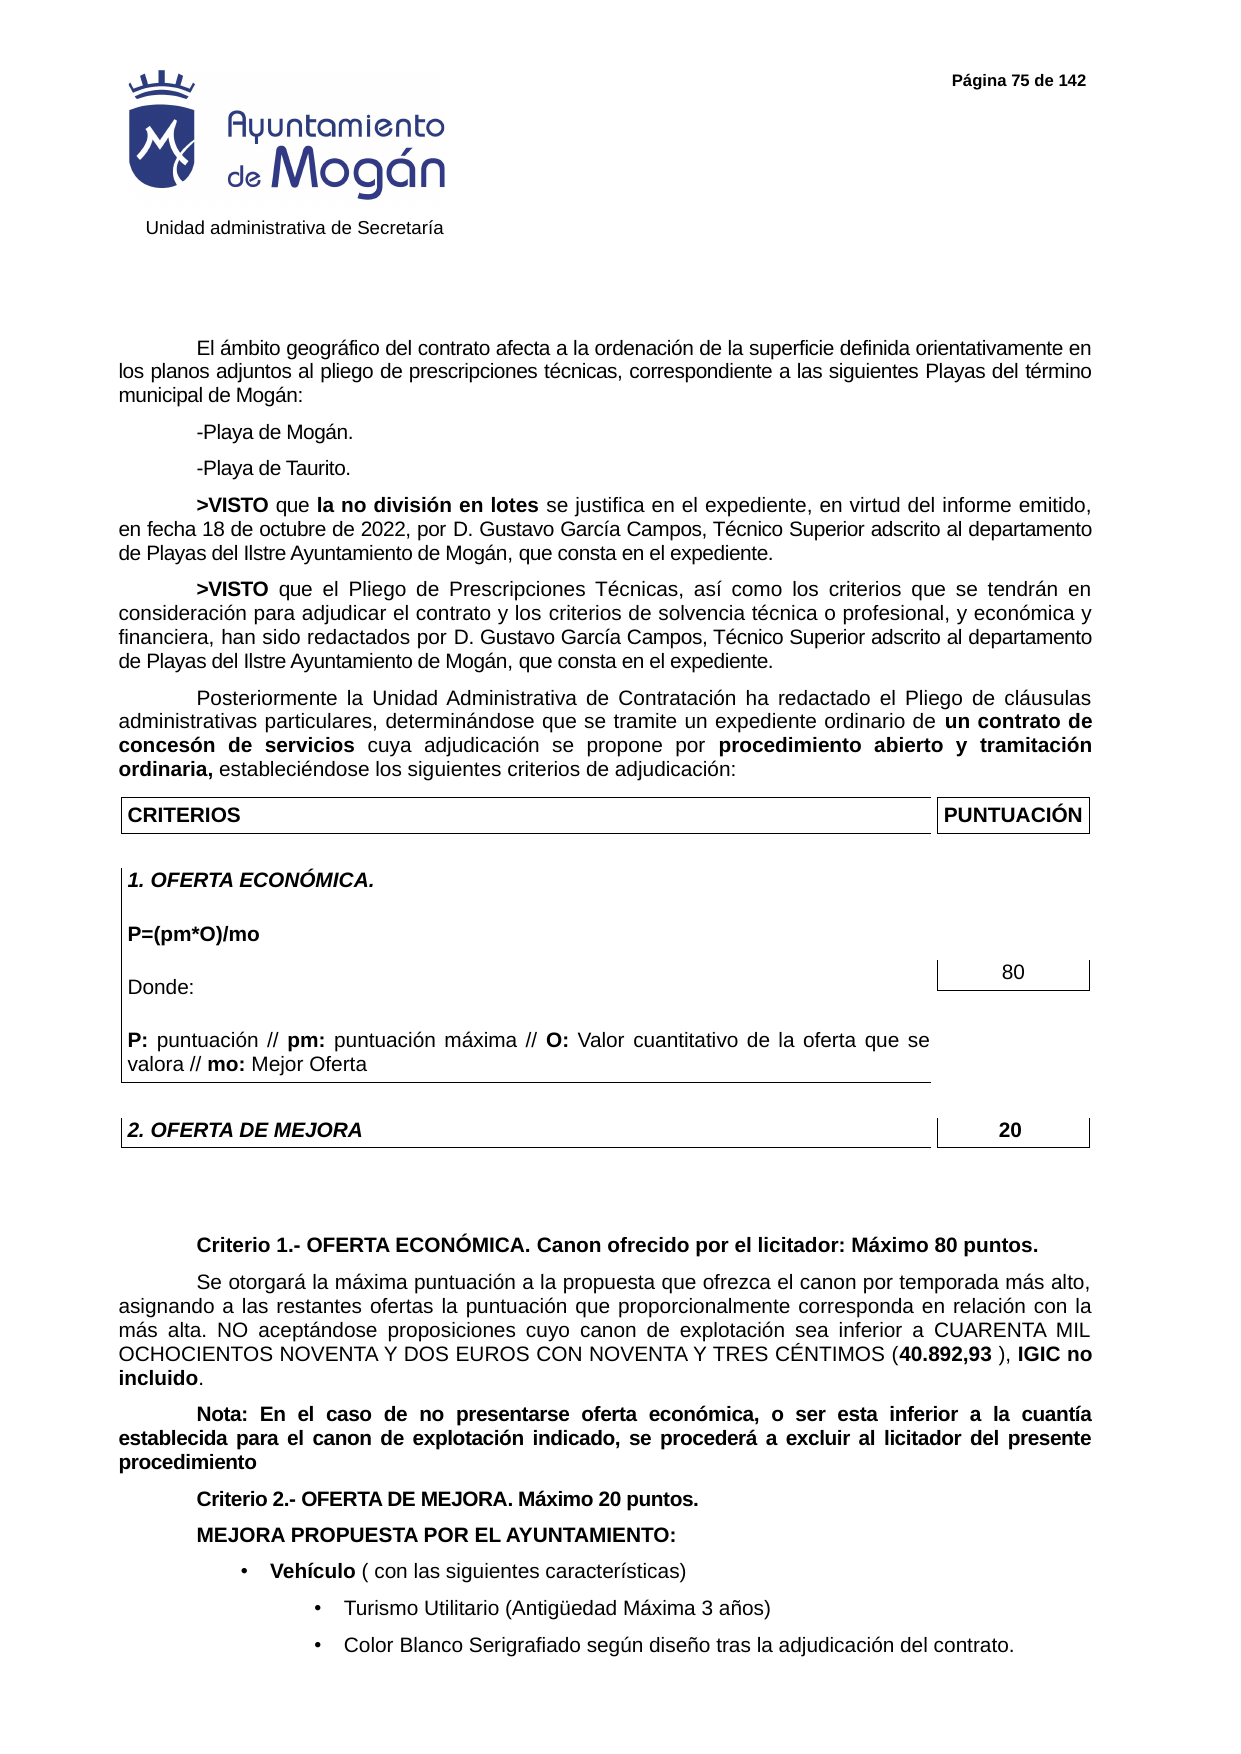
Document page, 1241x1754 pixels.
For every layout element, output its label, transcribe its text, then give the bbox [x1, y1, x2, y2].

list Vehículo ( con las siguientes características) [162, 1559, 1092, 1583]
text Criterio 2.- OFERTA DE MEJORA. Máximo 20 puntos. [118, 1486, 1092, 1510]
text -Playa de Taurito. [118, 456, 1092, 480]
list Turismo Utilitario (Antigüedad Máxima 3 años) [236, 1596, 1092, 1620]
list Color Blanco Serigrafiado según diseño tras la adjudicación del contrato. [236, 1632, 1092, 1657]
text MEJORA PROPUESTA POR EL AYUNTAMIENTO: [118, 1523, 1092, 1547]
text Se otorgará la máxima puntuación a la propuesta que ofrezca el canon por temporada más alto, asignando a las restantes ofertas la puntuación que proporcionalmente corresponda en relación con la más alta. NO aceptándose proposiciones cuyo canon de explotación sea inferior a CUARENTA MIL OCHOCIENTOS NOVENTA Y DOS EUROS CON NOVENTA Y TRES CÉNTIMOS (40.892,93 ), IGIC no incluido. [118, 1270, 1092, 1389]
text Criterio 1.- OFERTA ECONÓMICA. Canon ofrecido por el licitador: Máximo 80 puntos. [118, 1233, 1092, 1257]
text >VISTO que la no división en lotes se justifica en el expediente, en virtud del informe emitido, en fecha 18 de octubre de 2022, por D. Gustavo García Campos, Técnico Superior adscrito al departamento de Playas del Ilstre Ayuntamiento de Mogán, que consta en el expediente. [118, 493, 1092, 564]
text El ámbito geográfico del contrato afecta a la ordenación de la superficie definida orientativamente en los planos adjuntos al pliego de prescripciones técnicas, correspondiente a las siguientes Playas del término municipal de Mogán: [118, 335, 1092, 407]
text Posteriormente la Unidad Administrativa de Contratación ha redactado el Pliego de cláusulas administrativas particulares, determinándose que se tramite un expediente ordinario de un contrato de concesón de servicios cuya adjudicación se propone por procedimiento abierto y tramitación ordinaria, estableciéndose los siguientes criterios de adjudicación: [118, 685, 1092, 781]
table_header PUNTUACIÓN [934, 794, 1092, 865]
table_header CRITERIOS [118, 794, 934, 865]
text >VISTO que el Pliego de Prescripciones Técnicas, así como los criterios que se tendrán en consideración para adjudicar el contrato y los criterios de solvencia técnica o profesional, y económica y financiera, han sido redactados por D. Gustavo García Campos, Técnico Superior adscrito al departamento de Playas del Ilstre Ayuntamiento de Mogán, que consta en el expediente. [118, 577, 1092, 673]
table_cell 2. OFERTA DE MEJORA [118, 1115, 934, 1233]
text -Playa de Mogán. [118, 420, 1092, 444]
picture [128, 70, 445, 206]
text Nota: En el caso de no presentarse oferta económica, o ser esta inferior a la cuantía establecida para el canon de explotación indicado, se procederá a excluir al licitador del presente procedimiento [118, 1402, 1092, 1474]
table_cell 80 [934, 865, 1092, 1114]
table_cell 1. OFERTA ECONÓMICA. P=(pm*O)/mo Donde: P: puntuación // pm: puntuación máxima // O: Valor cuantitativo de la oferta que se valora // mo: Mejor Oferta [118, 865, 934, 1114]
table_cell 20 [934, 1115, 1092, 1233]
